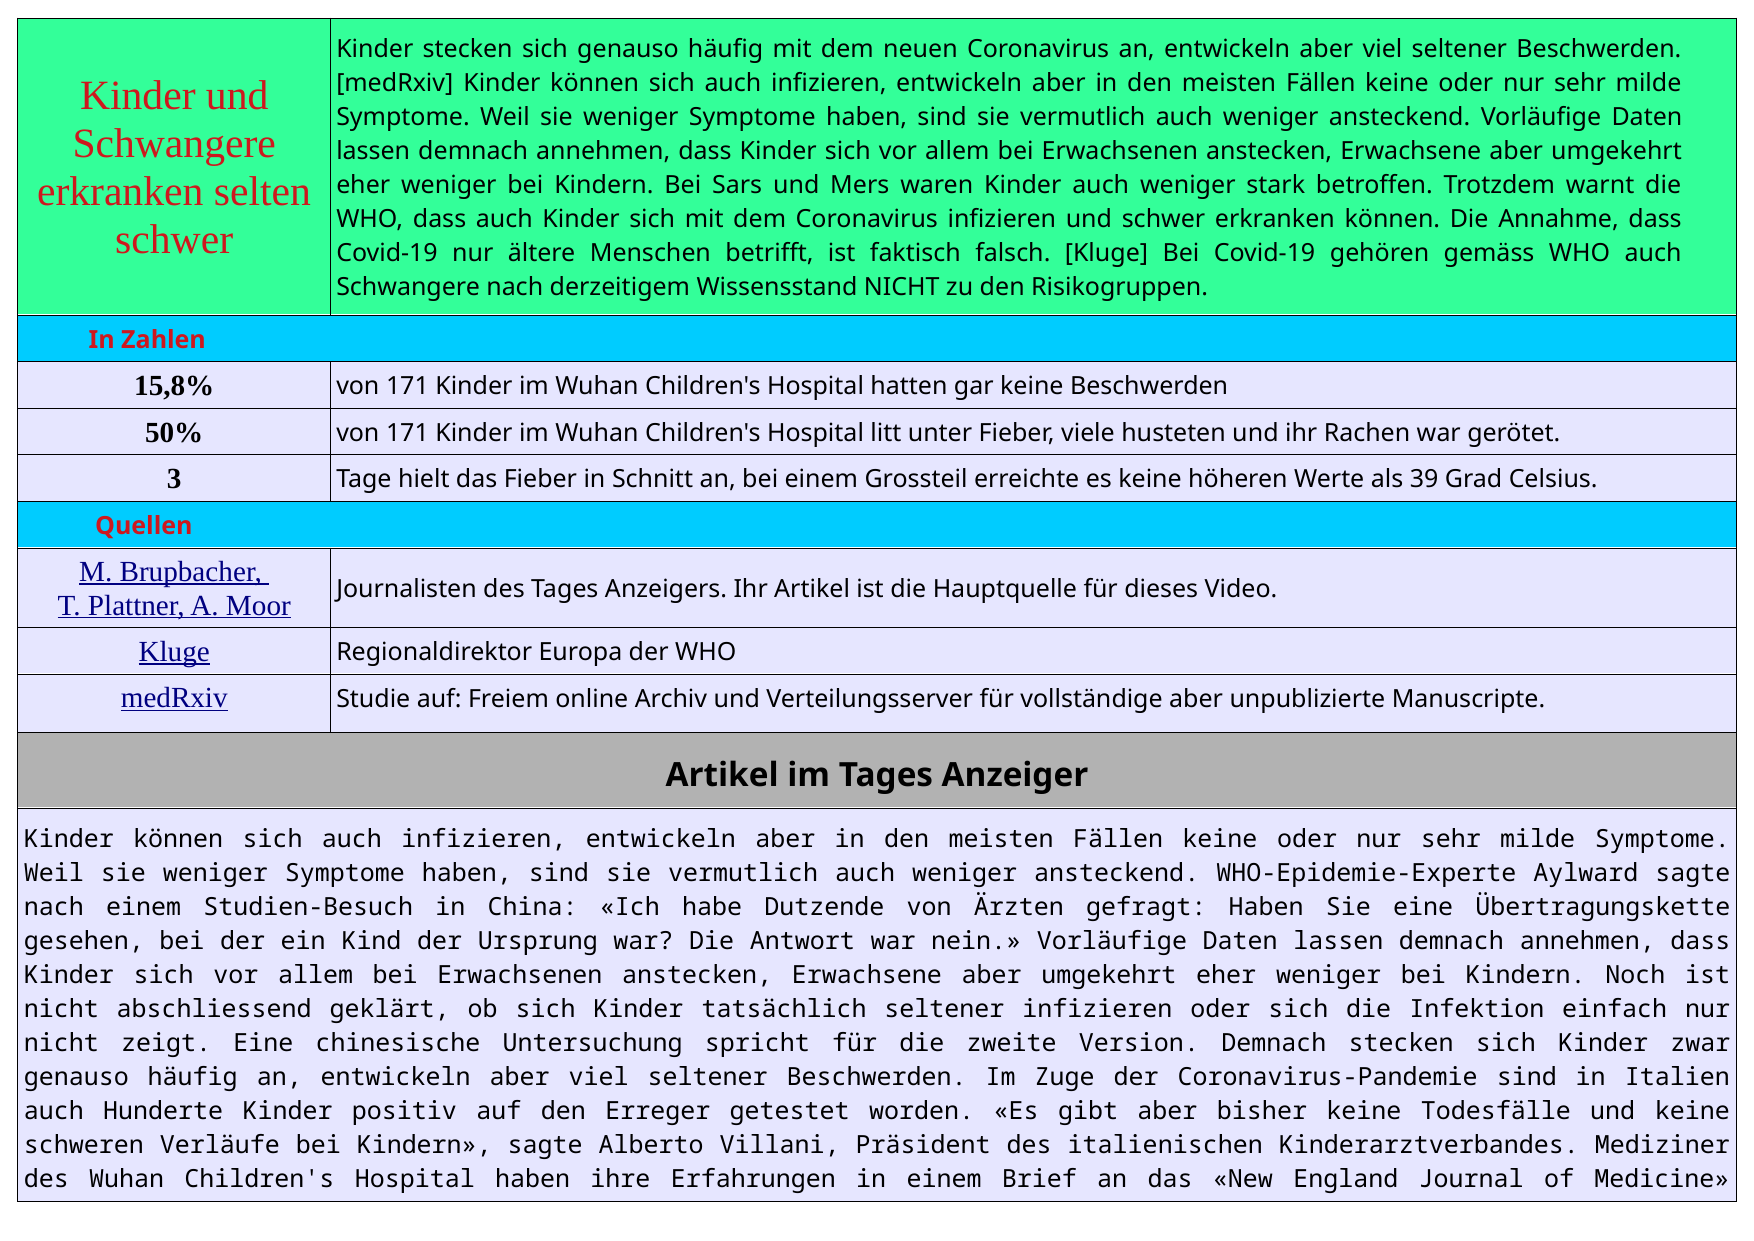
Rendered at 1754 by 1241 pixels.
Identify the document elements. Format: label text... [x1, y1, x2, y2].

table_cell In Zahlen [18, 316, 1736, 361]
table_cell von 171 Kinder im Wuhan Children's Hospital litt unter Fieber, viele husteten und ihr Rachen war gerötet. [331, 409, 1736, 454]
table_cell medRxiv [18, 675, 330, 732]
table_cell von 171 Kinder im Wuhan Children's Hospital hatten gar keine Beschwerden [331, 362, 1736, 408]
table_cell Kinder stecken sich genauso häufig mit dem neuen Coronavirus an, entwickeln aber viel seltener Beschwerden. [medRxiv] Kinder können sich auch infizieren, entwickeln aber in den meisten Fällen keine oder nur sehr milde Symptome. Weil sie weniger Symptome haben, sind sie vermutlich auch weniger ansteckend. Vorläufige Daten lassen demnach annehmen, dass Kinder sich vor allem bei Erwachsenen anstecken, Erwachsene aber umgekehrt eher weniger bei Kindern. Bei Sars und Mers waren Kinder auch weniger stark betroffen. Trotzdem warnt die WHO, dass auch Kinder sich mit dem Coronavirus infizieren und schwer erkranken können. Die Annahme, dass Covid-19 nur ältere Menschen betrifft, ist faktisch falsch. [Kluge] Bei Covid-19 gehören gemäss WHO auch Schwangere nach derzeitigem Wissensstand NICHT zu den Risikogruppen. [331, 19, 1736, 314]
table_cell Studie auf: Freiem online Archiv und Verteilungsserver für vollständige aber unpublizierte Manuscripte. [331, 675, 1736, 732]
table_cell Tage hielt das Fieber in Schnitt an, bei einem Grossteil erreichte es keine höheren Werte als 39 Grad Celsius. [331, 455, 1736, 501]
table_cell Quellen [18, 502, 1736, 547]
table_cell M. Brupbacher, T. Plattner, A. Moor [18, 549, 330, 627]
table_cell Artikel im Tages Anzeiger [18, 733, 1736, 807]
table_cell Kinder können sich auch infizieren, entwickeln aber in den meisten Fällen keine oder nur sehr milde Symptome. Weil sie weniger Symptome haben, sind sie vermutlich auch weniger ansteckend. WHO-Epidemie-Experte Aylward sagte nach einem Studien-Besuch in China: «Ich habe Dutzende von Ärzten gefragt: Haben Sie eine Übertragungskette gesehen, bei der ein Kind der Ursprung war? Die Antwort war nein.» Vorläufige Daten lassen demnach annehmen, dass Kinder sich vor allem bei Erwachsenen anstecken, Erwachsene aber umgekehrt eher weniger bei Kindern. Noch ist nicht abschliessend geklärt, ob sich Kinder tatsächlich seltener infizieren oder sich die Infektion einfach nur nicht zeigt. Eine chinesische Untersuchung spricht für die zweite Version. Demnach stecken sich Kinder zwar genauso häufig an, entwickeln aber viel seltener Beschwerden. Im Zuge der Coronavirus-Pandemie sind in Italien auch Hunderte Kinder positiv auf den Erreger getestet worden. «Es gibt aber bisher keine Todesfälle und keine schweren Verläufe bei Kindern», sagte Alberto Villani, Präsident des italienischen Kinderarztverbandes. Mediziner des Wuhan Children's Hospital haben ihre Erfahrungen in einem Brief an das «New England Journal of Medicine» [18, 809, 1736, 1201]
table_cell Kluge [18, 628, 330, 673]
table_cell Kinder und Schwangere erkranken selten schwer [18, 19, 330, 314]
table_cell Journalisten des Tages Anzeigers. Ihr Artikel ist die Hauptquelle für dieses Video. [331, 549, 1736, 627]
table_cell 3 [18, 455, 330, 501]
table_cell 15,8% [18, 362, 330, 408]
table_cell 50% [18, 409, 330, 454]
table_cell Regionaldirektor Europa der WHO [331, 628, 1736, 673]
